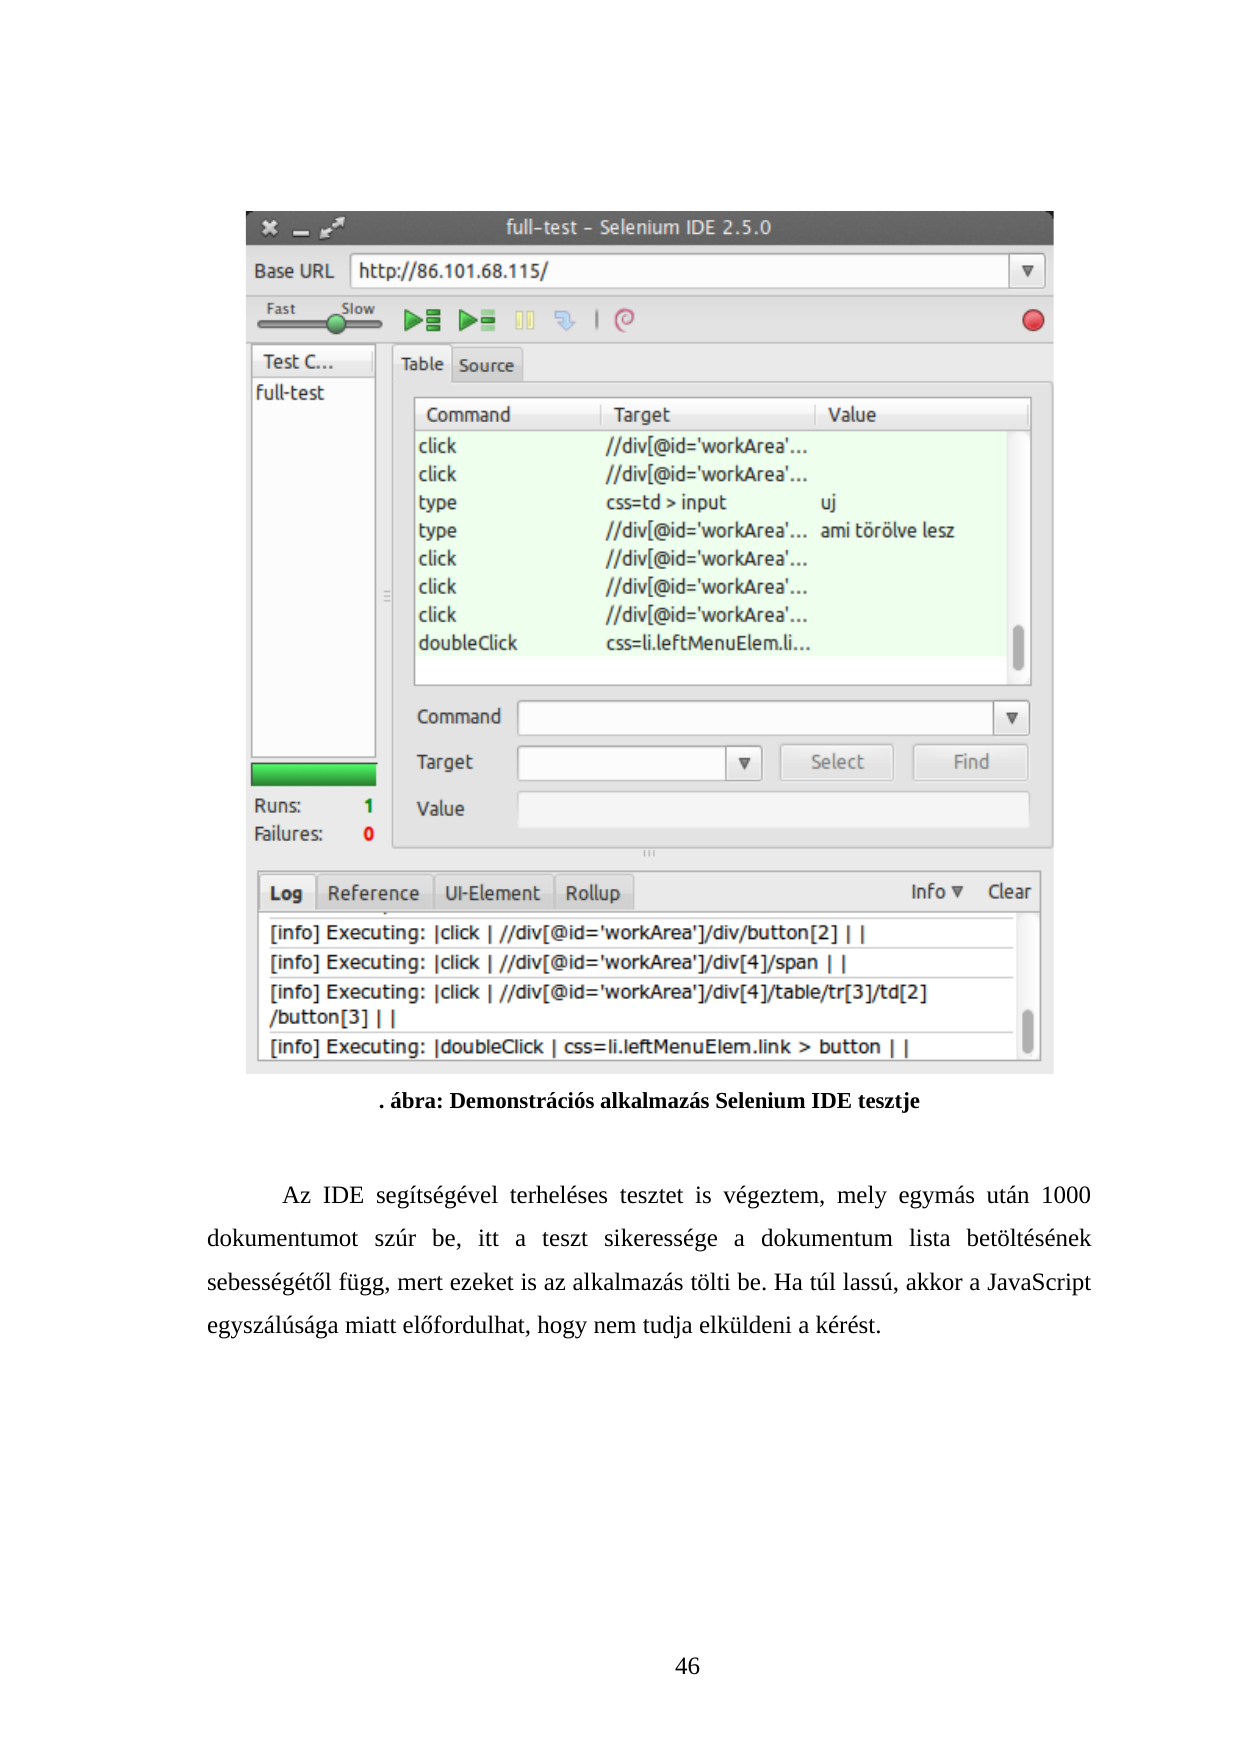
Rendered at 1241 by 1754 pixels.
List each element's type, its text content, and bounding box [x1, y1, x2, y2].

text . ábra: Demonstrációs alkalmazás Selenium IDE tesztje [207, 1074, 1092, 1113]
picture [245, 211, 1054, 1074]
text Az IDE segítségével terheléses tesztet is végeztem, mely egymás után 1000 dokumentumot szúr be, itt a teszt sikeressége a dokumentum lista betöltésének sebességétől függ, mert ezeket is az alkalmazás tölti be. Ha túl lassú, akkor a JavaScript egyszálúsága miatt előfordulhat, hogy nem tudja elküldeni a kérést. [207, 1180, 1092, 1338]
